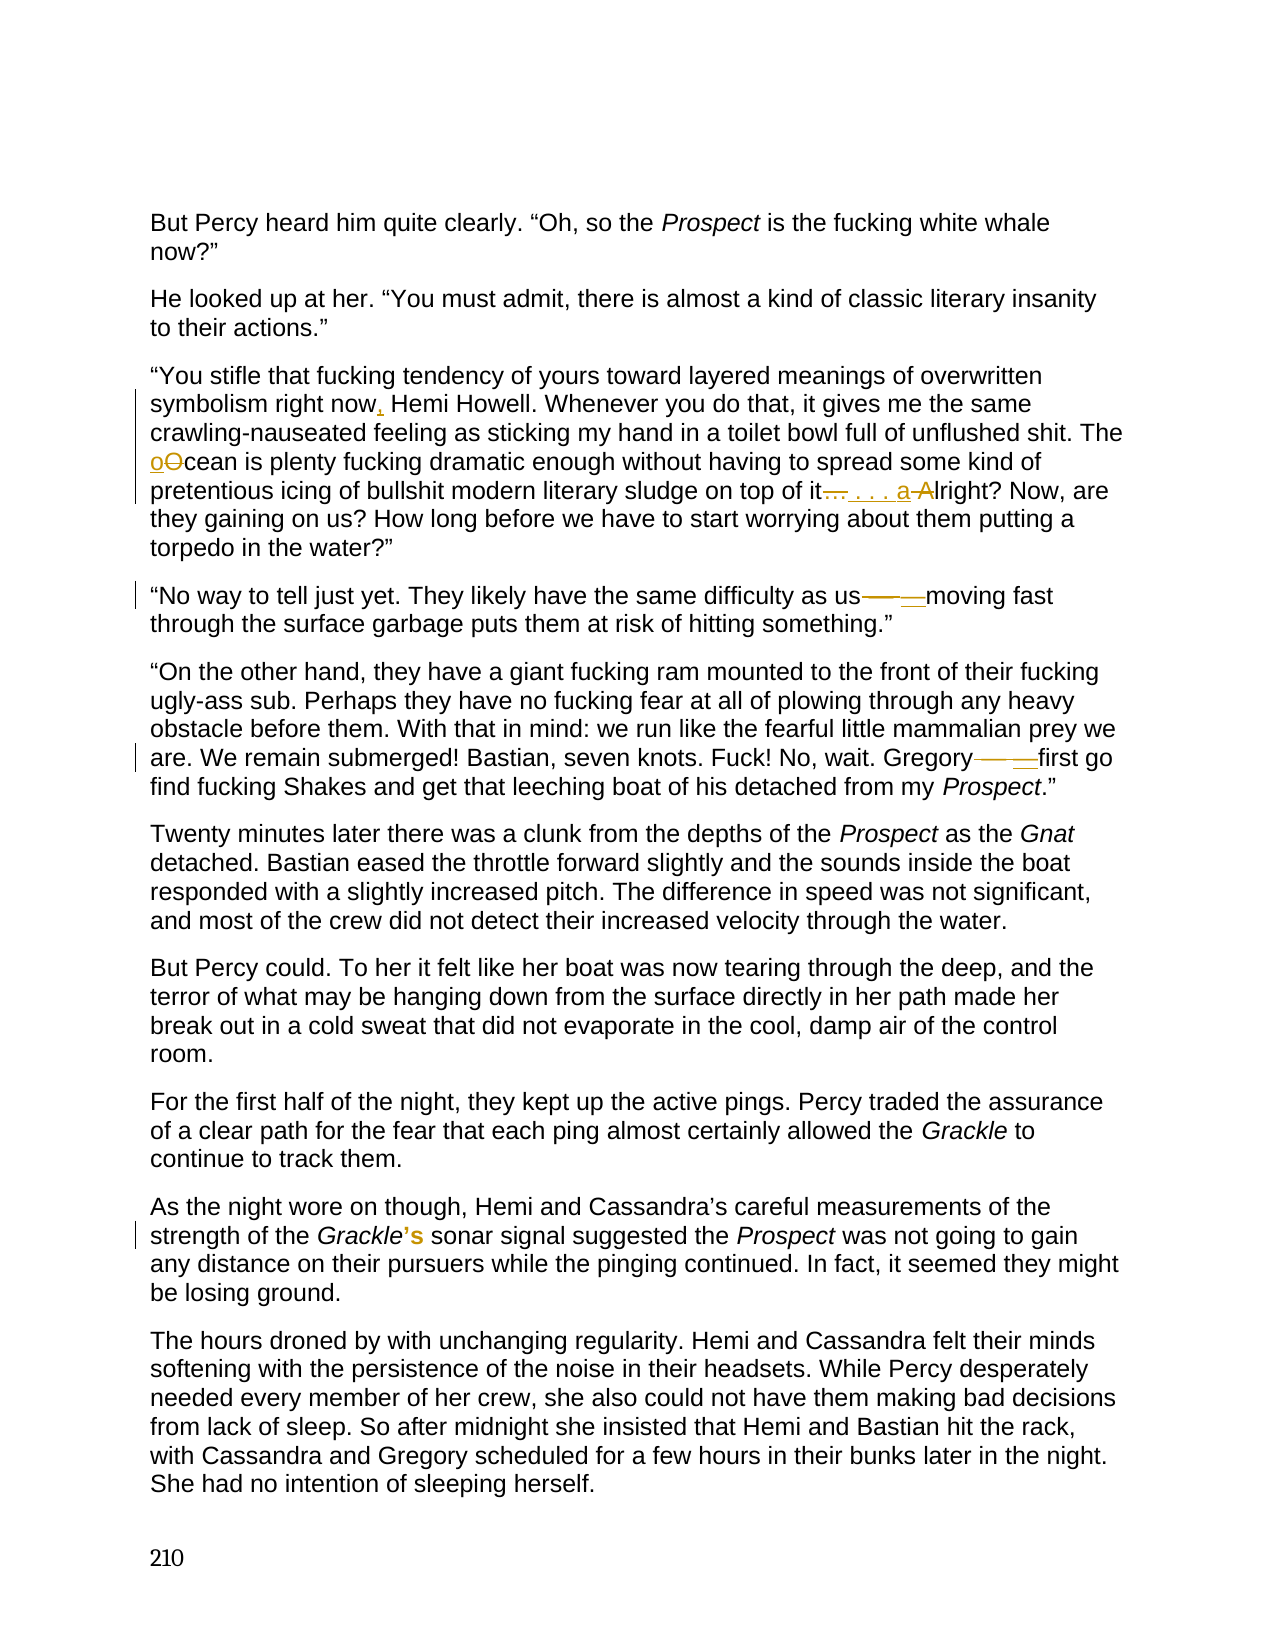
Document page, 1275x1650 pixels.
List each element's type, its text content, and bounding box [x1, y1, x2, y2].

text He looked up at her. “You must admit, there is almost a kind of classic literary insanity to their actions.” [150, 284, 1125, 342]
text For the first half of the night, they kept up the active pings. Percy traded the assurance of a clear path for the fear that each ping almost certainly allowed the Grackle to continue to track them. [150, 1087, 1125, 1173]
text “On the other hand, they have a giant fucking ram mounted to the front of their fucking ugly-ass sub. Perhaps they have no fucking fear at all of plowing through any heavy obstacle before them. With that in mind: we run like the fearful little mammalian prey we are. We remain submerged! Bastian, seven knots. Fuck! No, wait. Gregory—first go find fucking Shakes and get that leeching boat of his detached from my Prospect.” [150, 657, 1125, 801]
text The hours droned by with unchanging regularity. Hemi and Cassandra felt their minds softening with the persistence of the noise in their headsets. While Percy desperately needed every member of her crew, she also could not have them making bad decisions from lack of sleep. So after midnight she insisted that Hemi and Bastian hit the rack, with Cassandra and Gregory scheduled for a few hours in their bunks later in the night. She had no intention of sleeping herself. [150, 1326, 1125, 1498]
text “No way to tell just yet. They likely have the same difficulty as us—moving fast through the surface garbage puts them at risk of hitting something.” [150, 581, 1125, 638]
text Twenty minutes later there was a clunk from the depths of the Prospect as the Gnat detached. Bastian eased the throttle forward slightly and the sounds inside the boat responded with a slightly increased pitch. The difference in speed was not significant, and most of the crew did not detect their increased velocity through the water. [150, 819, 1125, 934]
text As the night wore on though, Hemi and Cassandra’s careful measurements of the strength of the Grackle’s sonar signal suggested the Prospect was not going to gain any distance on their pursuers while the pinging continued. In fact, it seemed they might be losing ground. [150, 1192, 1125, 1307]
text But Percy could. To her it felt like her boat was now tearing through the deep, and the terror of what may be hanging down from the surface directly in her path made her break out in a cold sweat that did not evaporate in the cool, damp air of the control room. [150, 953, 1125, 1068]
text “You stifle that fucking tendency of yours toward layered meanings of overwritten symbolism right now, Hemi Howell. Whenever you do that, it gives me the same crawling-nauseated feeling as sticking my hand in a toilet bowl full of unflushed shit. The ocean is plenty fucking dramatic enough without having to spread some kind of pretentious icing of bullshit modern literary sludge on top of it . . . alright? Now, are they gaining on us? How long before we have to start worrying about them putting a torpedo in the water?” [150, 361, 1125, 562]
text But Percy heard him quite clearly. “Oh, so the Prospect is the fucking white whale now?” [150, 208, 1125, 266]
